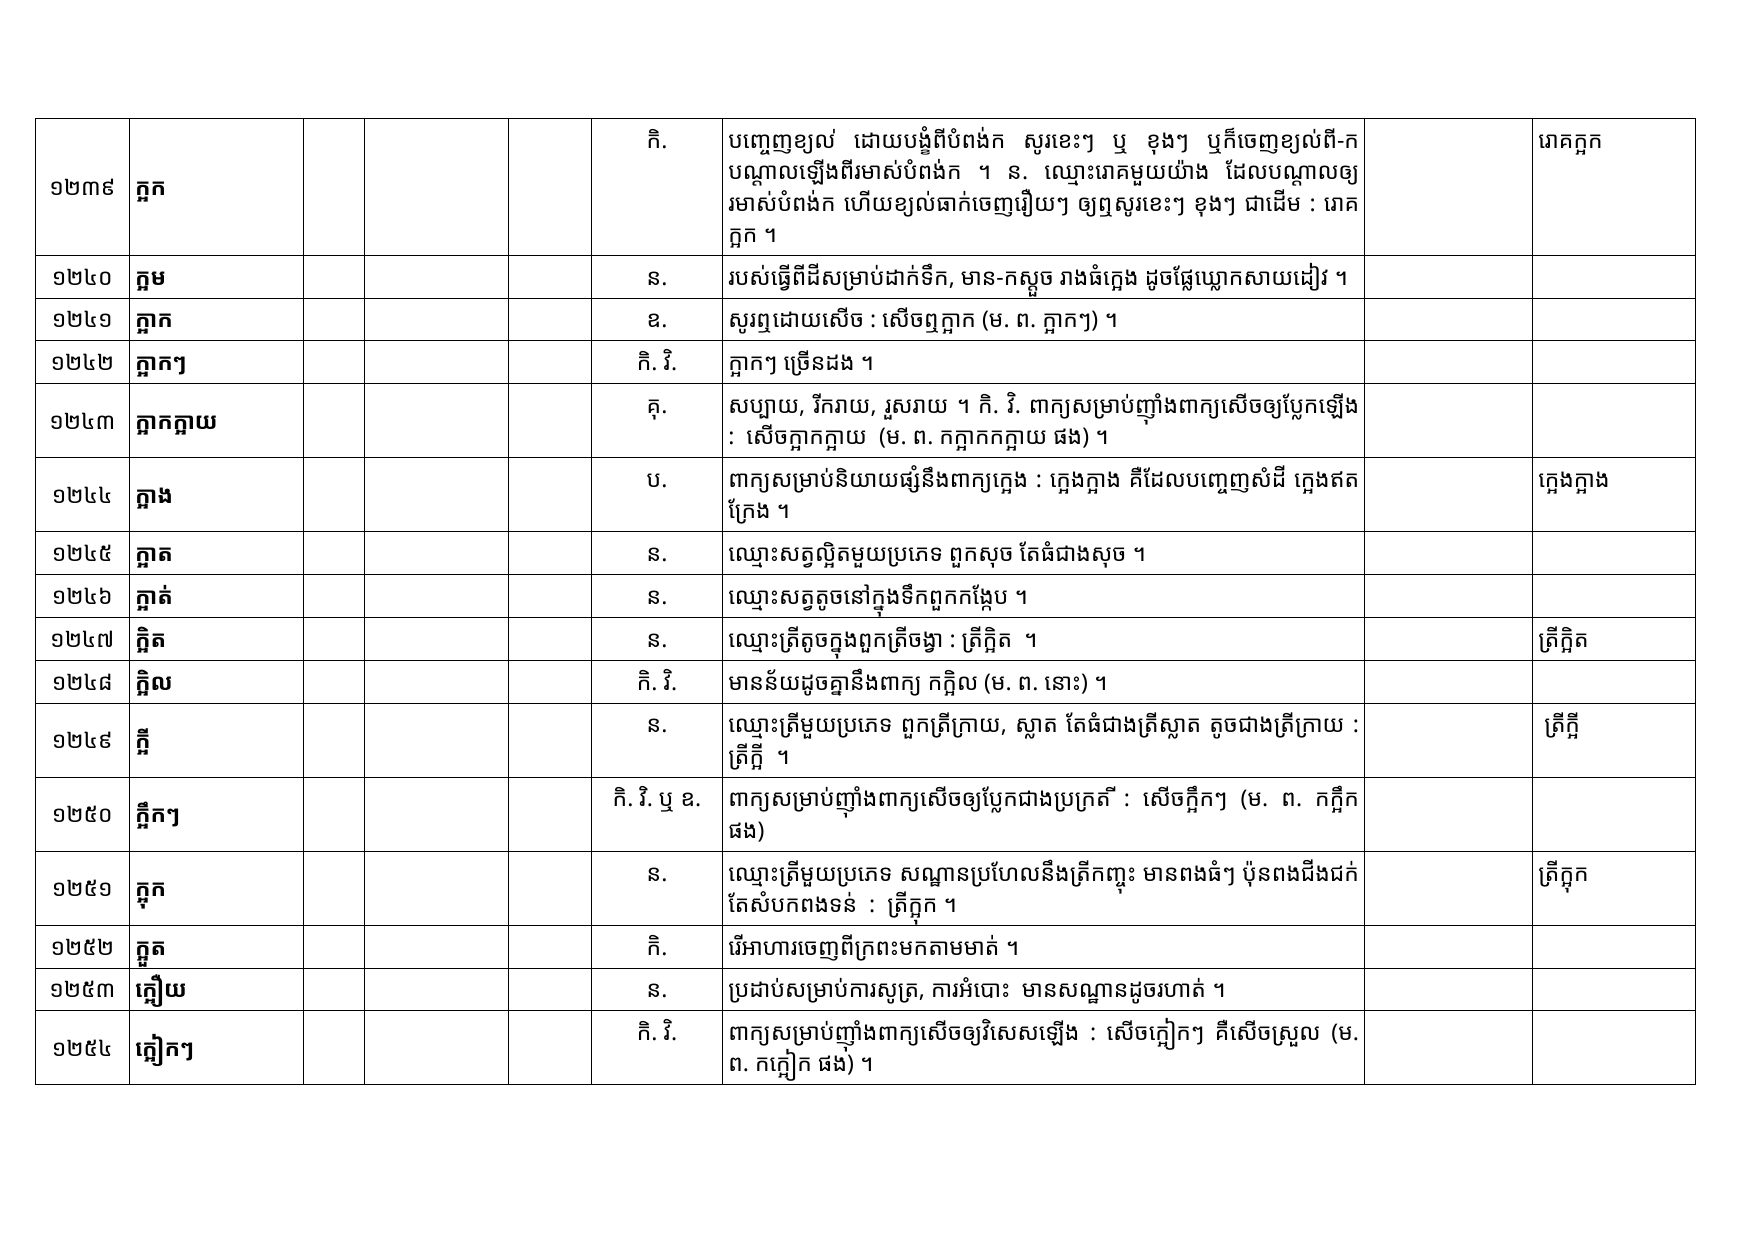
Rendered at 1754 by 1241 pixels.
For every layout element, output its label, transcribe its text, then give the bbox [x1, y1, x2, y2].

table_cell បញ្ចេញ​ខ្យល់ ដោយ​បង្ខំ​ពី​បំពង់​ក សូរ​ខេះ​ៗ ឬ ខុង​ៗ ឬ​ក៏​ចេញ​ខ្យល់​ពី-ក បណ្ដាល​ឡើង​ពី​រមាស់​បំពង់​ក ។ ន. ឈ្មោះ​រោគ​មួយ​យ៉ាង ដែល​បណ្ដាល​ឲ្យ​រមាស់​បំពង់​ក ហើយ​ខ្យល់​ធាក់​ចេញ​រឿយ​ៗ ឲ្យ​ឮ​សូរ​ខេះ​ៗ ខុង​ៗ ជាដើម : រោគ​ក្អក ។ [723, 119, 1364, 255]
table_cell [304, 1011, 364, 1084]
table_cell [1533, 778, 1695, 851]
table_cell ១២៥០ [36, 778, 129, 851]
table_cell ១២៤៨ [36, 661, 129, 702]
table_cell កិ. វិ. [592, 341, 722, 383]
table_cell ពាក្យ​សម្រាប់​ញ៉ាំង​ពាក្យ​សើច​ឲ្យ​ប្លែក​ជាង​ប្រក្រតី : សើច​ក្អឹក​ៗ (ម. ព. កក្អឹក ផង) [723, 778, 1364, 851]
table_cell [304, 618, 364, 660]
table_cell [1365, 926, 1532, 967]
table_cell គុ. [592, 384, 722, 457]
table_cell [304, 575, 364, 617]
table_cell [509, 661, 591, 702]
table_cell ក្អាក​ៗ [130, 341, 303, 383]
table_cell [1365, 119, 1532, 255]
table_cell [1365, 618, 1532, 660]
table_cell [509, 299, 591, 340]
table_cell ន. [592, 852, 722, 925]
table_cell ឈ្មោះ​ត្រី​តូច​ក្នុង​ពួក​ត្រី​ចង្វា : ត្រី​ក្អិត ។ [723, 618, 1364, 660]
table_cell ក្អេងក្អាង [1533, 458, 1695, 531]
table_cell កិ. [592, 119, 722, 255]
table_cell [509, 926, 591, 967]
table_cell [1365, 969, 1532, 1010]
table_cell [1365, 299, 1532, 340]
table_cell [1365, 458, 1532, 531]
table_cell [509, 256, 591, 297]
table_cell ១២៤៣ [36, 384, 129, 457]
table_cell [509, 778, 591, 851]
table_cell ក្អឿយ [130, 969, 303, 1010]
table_cell [1365, 384, 1532, 457]
table_cell ១២៥៣ [36, 969, 129, 1010]
table_cell [365, 704, 508, 777]
table_cell [365, 575, 508, 617]
table_cell ក្អក [130, 119, 303, 255]
table_cell [509, 969, 591, 1010]
table_cell ក្អិល [130, 661, 303, 702]
table_cell [1533, 532, 1695, 574]
table_cell [365, 618, 508, 660]
table_cell [304, 661, 364, 702]
table_cell [509, 852, 591, 925]
table_cell ក្អិត [130, 618, 303, 660]
table_cell [304, 778, 364, 851]
table_cell ពាក្យ​សម្រាប់​ញ៉ាំង​ពាក្យ​សើច​ឲ្យ​វិសេស​ឡើង : សើច​ក្អៀក​ៗ គឺ​សើច​ស្រួល (ម. ព. កក្អៀក ផង) ។ [723, 1011, 1364, 1084]
table_cell ១២៤៧ [36, 618, 129, 660]
table_cell ក្អុក [130, 852, 303, 925]
table_cell [509, 704, 591, 777]
table_cell [1533, 341, 1695, 383]
table_cell ក្អាកក្អាយ [130, 384, 303, 457]
table_cell [304, 926, 364, 967]
table_cell [1533, 661, 1695, 702]
table_cell [365, 384, 508, 457]
table_cell ក្អាក​ៗ ច្រើន​ដង ។ [723, 341, 1364, 383]
table_cell [1365, 575, 1532, 617]
table_cell [304, 341, 364, 383]
table_cell [1533, 299, 1695, 340]
table_cell កិ. វិ. ឬ ឧ. [592, 778, 722, 851]
table_cell [365, 969, 508, 1010]
table_cell ក្អាត [130, 532, 303, 574]
table_cell ១២៤៦ [36, 575, 129, 617]
table_cell [1365, 852, 1532, 925]
table_cell ន. [592, 618, 722, 660]
table_cell [1533, 256, 1695, 297]
table_cell ក្អៀក​ៗ [130, 1011, 303, 1084]
table_cell [1365, 661, 1532, 702]
table_cell [1533, 1011, 1695, 1084]
table_cell ក្អី [130, 704, 303, 777]
table_cell ន. [592, 256, 722, 297]
table_cell [1533, 969, 1695, 1010]
table_cell [365, 852, 508, 925]
table_cell របស់​ធ្វើ​ពី​ដី​សម្រាប់​ដាក់​ទឹក, មាន-ក​ស្ដួច រាង​ធំ​ក្អេង ដូច​ផ្លែ​ឃ្លោក​សាយដៀវ ។ [723, 256, 1364, 297]
table_cell ប្រដាប់​សម្រាប់​ការ​សូត្រ, ការ​អំបោះ មាន​សណ្ឋាន​ដូច​រហាត់ ។ [723, 969, 1364, 1010]
table_cell ១២៥១ [36, 852, 129, 925]
table_cell ១២៥៤ [36, 1011, 129, 1084]
table_cell ន. [592, 575, 722, 617]
table_cell [509, 341, 591, 383]
table_cell ក្អាត់ [130, 575, 303, 617]
table_cell ១២៥២ [36, 926, 129, 967]
table_cell កិ. វិ. [592, 661, 722, 702]
table_cell ឈ្មោះ​ត្រី​មួយ​ប្រភេទ ពួក​ត្រី​ក្រាយ, ស្លាត តែ​ធំ​ជាង​ត្រី​ស្លាត តូច​ជាង​ត្រី​ក្រាយ : ត្រី​ក្អី ។ [723, 704, 1364, 777]
table_cell ១២៤០ [36, 256, 129, 297]
table_cell ន. [592, 532, 722, 574]
table_cell [304, 299, 364, 340]
table_cell ១២៤៤ [36, 458, 129, 531]
table_cell [509, 618, 591, 660]
table_cell [1365, 704, 1532, 777]
table_cell ១២៣៩ [36, 119, 129, 255]
table_cell [365, 1011, 508, 1084]
table_cell ក្អាង [130, 458, 303, 531]
table_cell ក្អាក [130, 299, 303, 340]
table_cell ត្រី​ក្អី [1533, 704, 1695, 777]
table_cell កិ. [592, 926, 722, 967]
table_cell [1533, 384, 1695, 457]
table_cell ១២៤១ [36, 299, 129, 340]
table_cell [304, 532, 364, 574]
table_cell ត្រី​ក្អិត [1533, 618, 1695, 660]
table_cell [365, 299, 508, 340]
table_cell សូរ​ឮ​ដោយ​សើច : សើច​ឮ​ក្អាក (ម. ព. ក្អាក​ៗ) ។ [723, 299, 1364, 340]
table_cell ន. [592, 969, 722, 1010]
table_cell [509, 384, 591, 457]
table_cell [509, 575, 591, 617]
table_cell ១២៤៩ [36, 704, 129, 777]
table_cell ន. [592, 704, 722, 777]
table_cell កិ. វិ. [592, 1011, 722, 1084]
table_cell ឈ្មោះ​សត្វ​ល្អិត​មួយ​ប្រភេទ ពួក​សុច តែ​ធំ​ជាង​សុច ។ [723, 532, 1364, 574]
table_cell [365, 778, 508, 851]
table_cell [1533, 575, 1695, 617]
table_cell [365, 119, 508, 255]
table_cell [365, 532, 508, 574]
table_cell ពាក្យ​សម្រាប់​និយាយ​ផ្សំ​នឹង​ពាក្យ​ក្អេង : ក្អេងក្អាង គឺ​ដែល​បញ្ចេញ​សំដី ក្អេង​ឥត​ក្រែង ។ [723, 458, 1364, 531]
table_cell [1533, 926, 1695, 967]
table_cell [304, 852, 364, 925]
table_cell [1365, 341, 1532, 383]
table_cell [365, 661, 508, 702]
table_cell មាន​ន័យ​ដូច​គ្នា​នឹង​ពាក្យ កក្អិល (ម. ព. នោះ) ។ [723, 661, 1364, 702]
table_cell [1365, 778, 1532, 851]
table_cell [365, 458, 508, 531]
table_cell ឈ្មោះ​ត្រី​មួយ​ប្រភេទ សណ្ឋាន​ប្រហែល​នឹង​ត្រី​កញ្ចុះ មាន​ពង​ធំ​ៗ ប៉ុន​ពង​ជីងជក់ តែ​សំបក​ពង​ទន់ : ត្រី​ក្អុក ។ [723, 852, 1364, 925]
table_cell [509, 119, 591, 255]
table_cell [1365, 1011, 1532, 1084]
table_cell [304, 119, 364, 255]
table_cell ត្រី​ក្អុក [1533, 852, 1695, 925]
table_cell [304, 256, 364, 297]
table_cell [365, 256, 508, 297]
table_cell [509, 532, 591, 574]
table_cell ឈ្មោះ​សត្វ​តូច​នៅ​ក្នុង​ទឹក​ពួក​កង្កែប ។ [723, 575, 1364, 617]
table_cell [1365, 256, 1532, 297]
table_cell [304, 458, 364, 531]
table_cell [365, 341, 508, 383]
table_cell [365, 926, 508, 967]
table_cell ១២៤២ [36, 341, 129, 383]
table_cell ប. [592, 458, 722, 531]
table_cell ១២៤៥ [36, 532, 129, 574]
table_cell [304, 969, 364, 1010]
table_cell [509, 1011, 591, 1084]
table_cell [304, 384, 364, 457]
table_cell ក្អម [130, 256, 303, 297]
table_cell រោគ​ក្អក [1533, 119, 1695, 255]
table_cell [304, 704, 364, 777]
table_cell ក្អឹក​ៗ [130, 778, 303, 851]
table_cell ក្អួត [130, 926, 303, 967]
table_cell [509, 458, 591, 531]
table_cell [1365, 532, 1532, 574]
table_cell សប្បាយ, រីករាយ, រួសរាយ ។ កិ. វិ. ពាក្យ​សម្រាប់​ញ៉ាំង​ពាក្យ​សើច​ឲ្យ​ប្លែក​ឡើង : សើច​ក្អាកក្អាយ (ម. ព. កក្អាកកក្អាយ ផង) ។ [723, 384, 1364, 457]
table_cell ឧ. [592, 299, 722, 340]
table_cell រើ​អាហារ​ចេញ​ពី​ក្រពះ​មក​តាម​មាត់ ។ [723, 926, 1364, 967]
